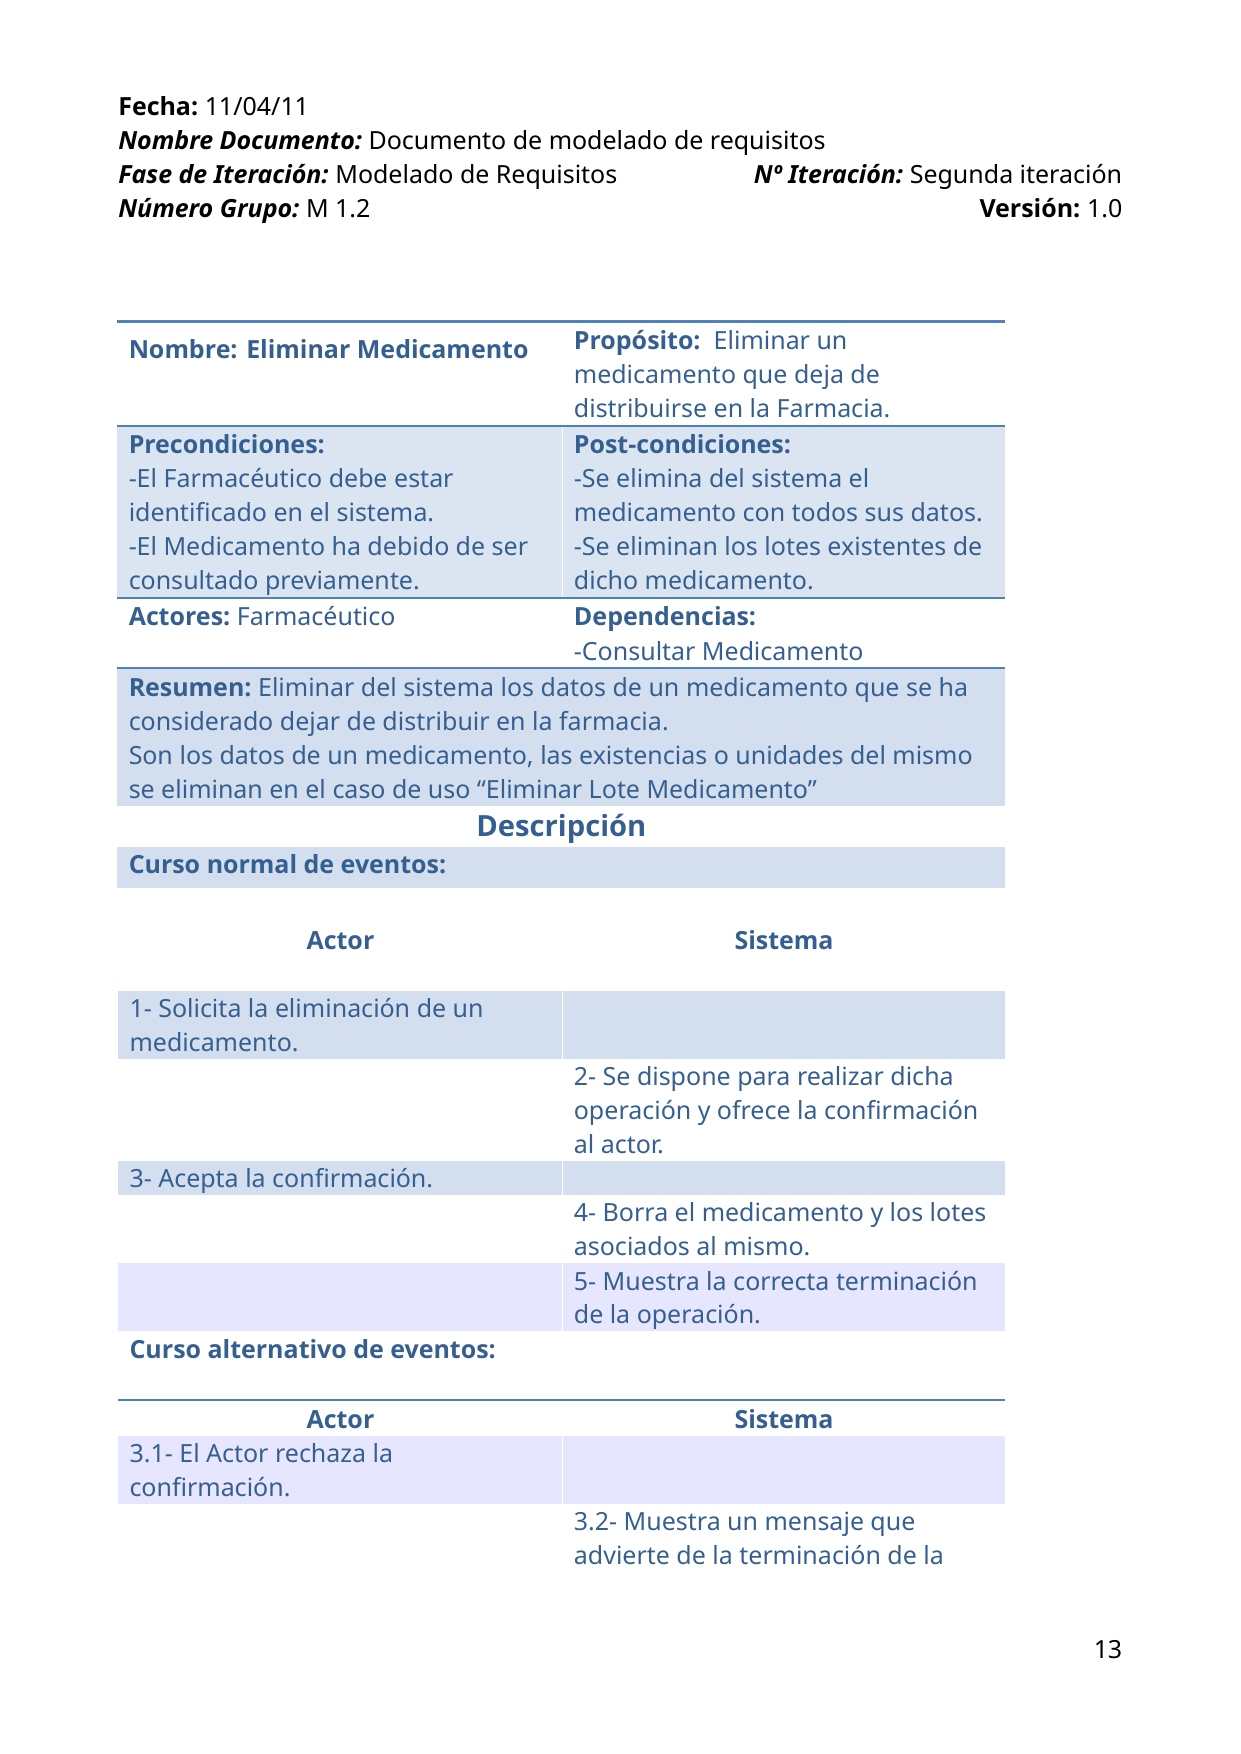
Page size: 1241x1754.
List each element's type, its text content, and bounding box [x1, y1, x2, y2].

table_cell [563, 991, 1005, 1059]
table_cell Actores: Farmacéutico [117, 599, 562, 667]
table_cell 3.1- El Actor rechaza la confirmación. [118, 1436, 562, 1504]
table_cell Curso alternativo de eventos: [118, 1331, 1005, 1399]
table_cell [118, 1263, 562, 1331]
table_cell Post-condiciones: -Se elimina del sistema el medicamento con todos sus datos. -Se eliminan los lotes existentes de dicho medicamento. [563, 427, 1005, 597]
table_cell 3- Acepta la confirmación. [118, 1161, 562, 1195]
table_cell 3.2- Muestra un mensaje que advierte de la terminación de la [563, 1504, 1005, 1572]
table_cell 2- Se dispone para realizar dicha operación y ofrece la confirmación al actor. [563, 1059, 1005, 1161]
table_header Propósito: Eliminar un medicamento que deja de distribuirse en la Farmacia. [563, 323, 1005, 424]
table_cell Curso normal de eventos: [117, 847, 1005, 888]
table_header Actor [118, 923, 562, 991]
table_header Nombre: Eliminar Medicamento [117, 323, 562, 424]
table_cell [118, 1504, 562, 1572]
table_header Sistema [563, 923, 1005, 991]
table_cell Precondiciones: -El Farmacéutico debe estar identificado en el sistema. -El Medicamento ha debido de ser consultado previamente. [117, 427, 562, 597]
table_cell Dependencias: -Consultar Medicamento [563, 599, 1005, 667]
table_cell [563, 1161, 1005, 1195]
table_cell 4- Borra el medicamento y los lotes asociados al mismo. [563, 1195, 1005, 1263]
table_cell Actor [118, 1401, 562, 1436]
table_cell [118, 1195, 562, 1263]
table_cell 1- Solicita la eliminación de un medicamento. [118, 991, 562, 1059]
table_cell [563, 1436, 1005, 1504]
table_cell [118, 1059, 562, 1161]
table_cell 5- Muestra la correcta terminación de la operación. [563, 1263, 1005, 1331]
table_cell Sistema [563, 1401, 1005, 1436]
table_cell Descripción [117, 806, 1005, 847]
table_cell Resumen: Eliminar del sistema los datos de un medicamento que se ha considerado dejar de distribuir en la farmacia. Son los datos de un medicamento, las existencias o unidades del mismo se eliminan en el caso de uso “Eliminar Lote Medicamento” [117, 669, 1005, 806]
